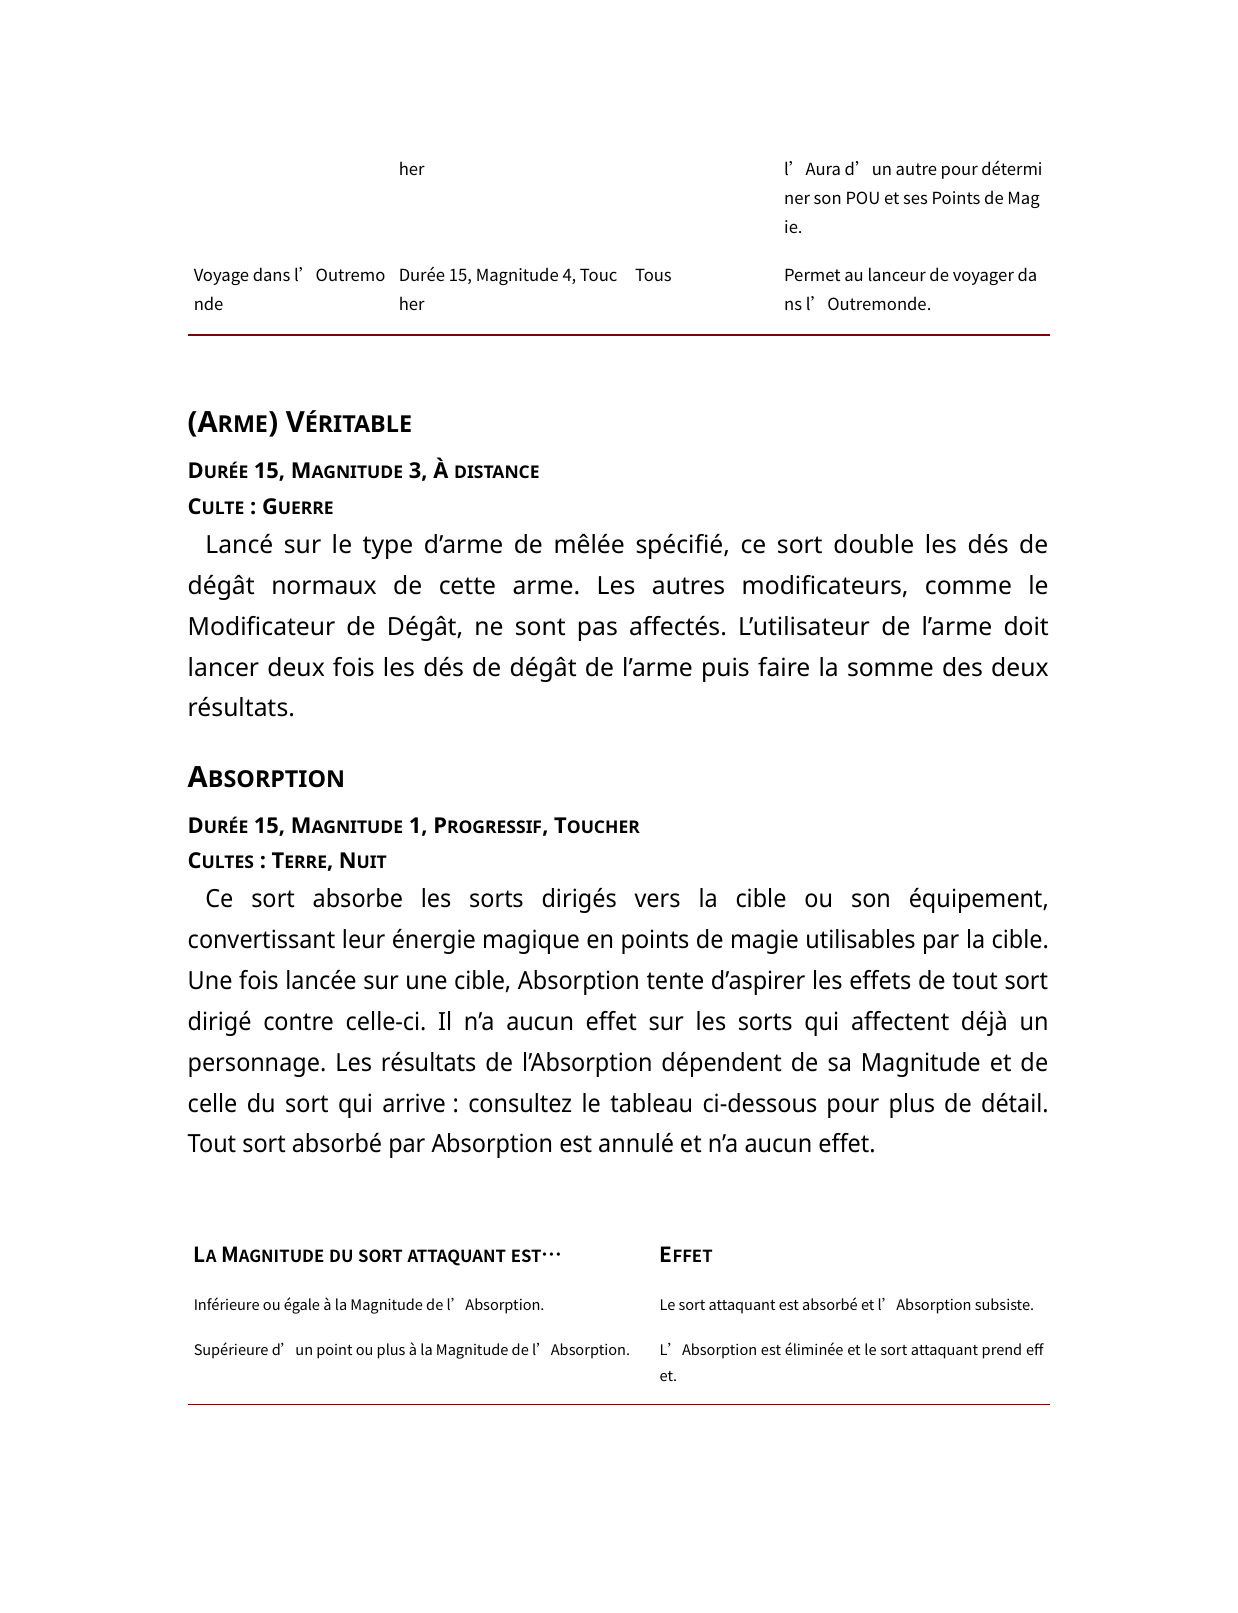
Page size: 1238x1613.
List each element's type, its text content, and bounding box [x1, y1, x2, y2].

text Absorption [187, 756, 1050, 796]
text Lancé sur le type d’arme de mêlée spécifié, ce sort double les dés de dégât normaux de cette arme. Les autres modificateurs, comme le Modificateur de Dégât, ne sont pas affectés. L’utilisateur de l’arme doit lancer deux fois les dés de dégât de l’arme puis faire la somme des deux résultats. [187, 527, 1050, 724]
table_cell [188, 150, 393, 256]
text Cultes : Terre, Nuit [187, 845, 1050, 875]
table_cell Permet au lanceur de voyager dans l’Outremonde. [778, 256, 1050, 334]
text Ce sort absorbe les sorts dirigés vers la cible ou son équipement, convertissant leur énergie magique en points de magie utilisables par la cible. Une fois lancée sur une cible, Absorption tente d’aspirer les effets de tout sort dirigé contre celle-ci. Il n’a aucun effet sur les sorts qui affectent déjà un personnage. Les résultats de l’Absorption dépendent de sa Magnitude et de celle du sort qui arrive : consultez le tableau ci-dessous pour plus de détail. Tout sort absorbé par Absorption est annulé et n’a aucun effet. [187, 881, 1050, 1160]
table_cell her [393, 150, 629, 256]
table_cell [629, 150, 778, 256]
text Culte : Guerre [187, 491, 1050, 521]
table_cell L’Absorption est éliminée et le sort attaquant prend effet. [654, 1333, 1050, 1404]
text Durée 15, Magnitude 1, Progressif, Toucher [187, 810, 1050, 839]
table_header Effet [654, 1233, 1050, 1287]
table_cell Le sort attaquant est absorbé et l’Absorption subsiste. [654, 1288, 1050, 1333]
table_cell Tous [629, 256, 778, 334]
table_cell Durée 15, Magnitude 4, Toucher [393, 256, 629, 334]
table_cell l’Aura d’un autre pour déterminer son POU et ses Points de Magie. [778, 150, 1050, 256]
table_cell Inférieure ou égale à la Magnitude de l’Absorption. [188, 1288, 653, 1333]
text (Arme) Véritable [187, 401, 1050, 441]
text Durée 15, Magnitude 3, À distance [187, 455, 1050, 485]
table_cell Voyage dans l’Outremonde [188, 256, 393, 334]
table_header La Magnitude du sort attaquant est… [188, 1233, 653, 1287]
table_cell Supérieure d’un point ou plus à la Magnitude de l’Absorption. [188, 1333, 653, 1404]
